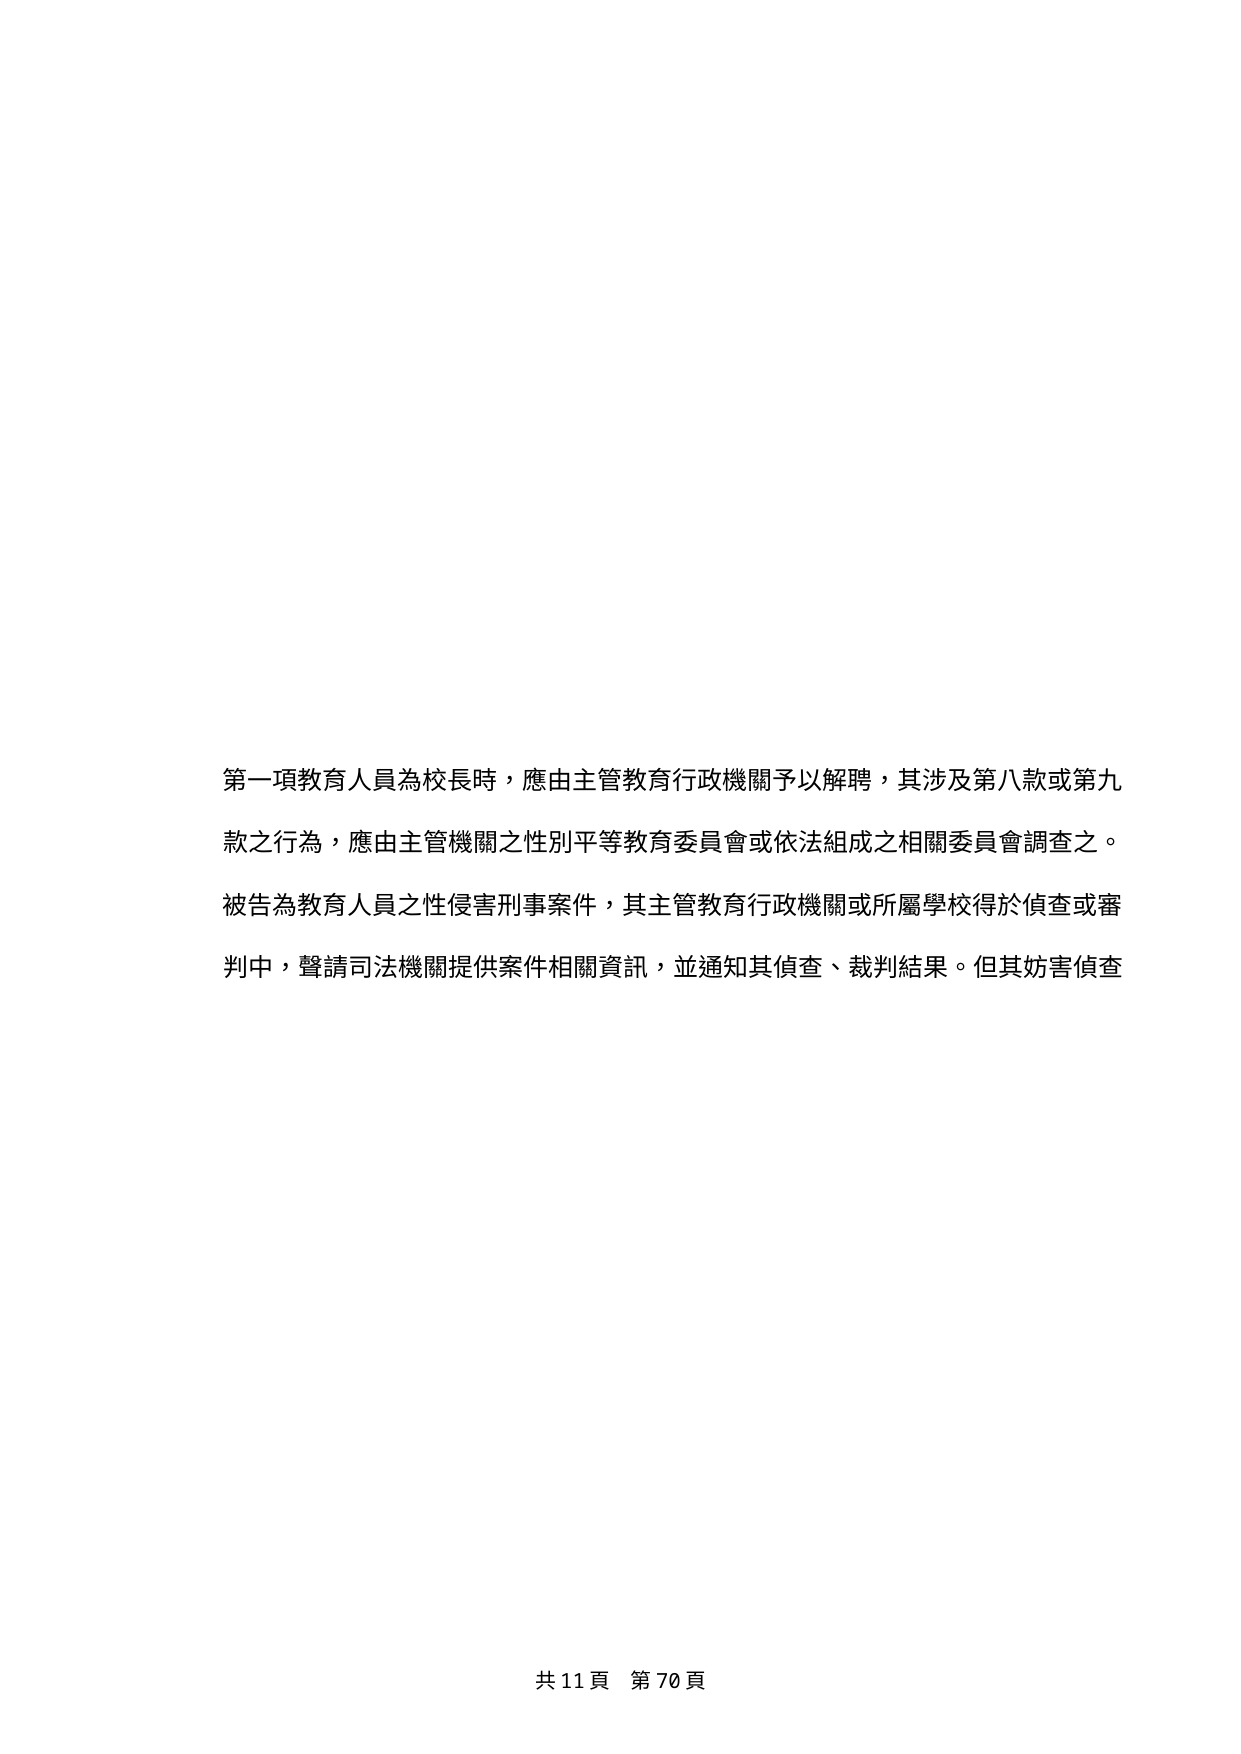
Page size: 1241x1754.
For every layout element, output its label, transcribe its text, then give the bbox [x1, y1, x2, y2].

text 第一項教育人員為校長時，應由主管教育行政機關予以解聘，其涉及第八款或第九款之行為，應由主管機關之性別平等教育委員會或依法組成之相關委員會調查之。 [223, 737, 1128, 862]
text 被告為教育人員之性侵害刑事案件，其主管教育行政機關或所屬學校得於偵查或審判中，聲請司法機關提供案件相關資訊，並通知其偵查、裁判結果。但其妨害偵查 [223, 862, 1128, 987]
